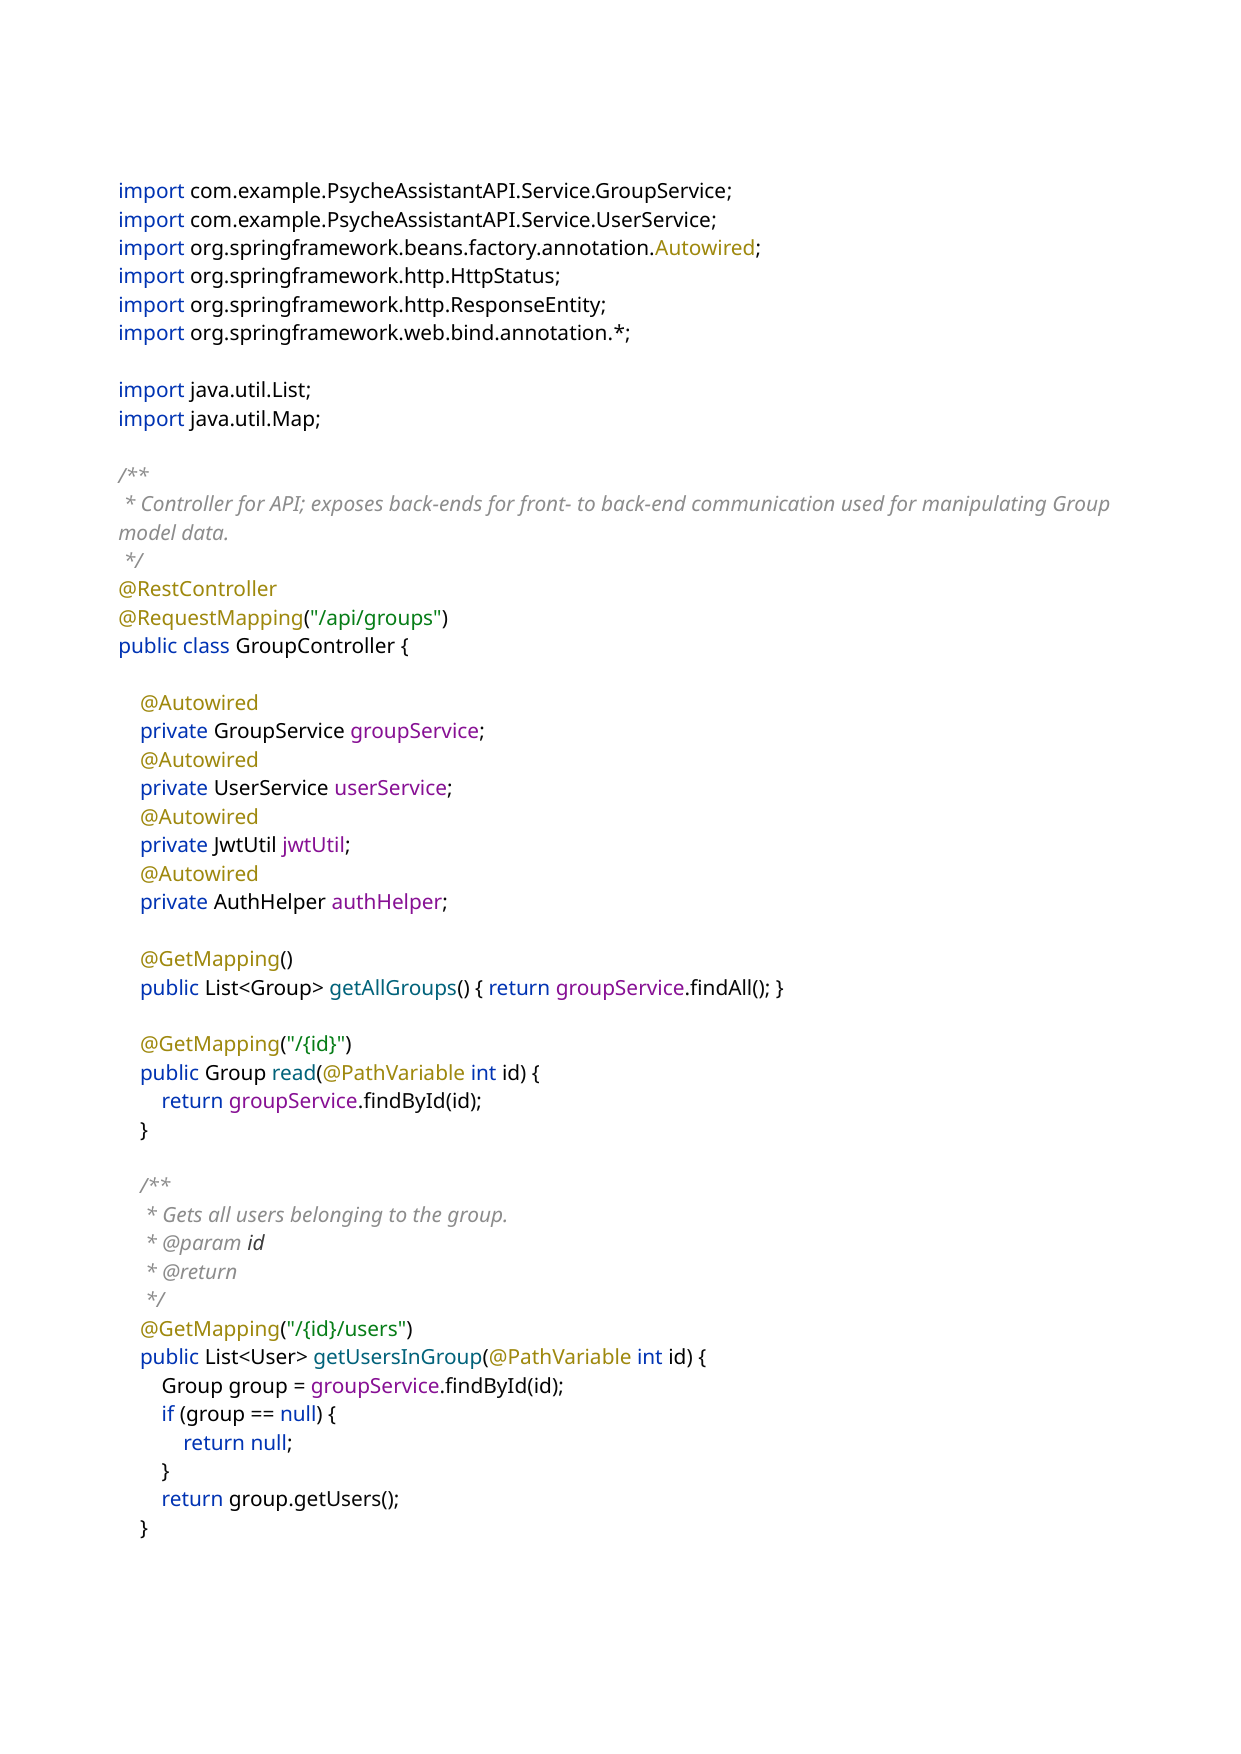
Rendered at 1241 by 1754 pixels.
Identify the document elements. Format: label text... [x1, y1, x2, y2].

text import com.example.PsycheAssistantAPI.Service.GroupService; import com.example.PsycheAssistantAPI.Service.UserService; import org.springframework.beans.factory.annotation.Autowired; import org.springframework.http.HttpStatus; import org.springframework.http.ResponseEntity; import org.springframework.web.bind.annotation.*; import java.util.List; import java.util.Map; /** * Controller for API; exposes back-ends for front- to back-end communication used for manipulating Group model data. */ @RestController @RequestMapping("/api/groups") public class GroupController { @Autowired private GroupService groupService; @Autowired private UserService userService; @Autowired private JwtUtil jwtUtil; @Autowired private AuthHelper authHelper; @GetMapping() public List<Group> getAllGroups() { return groupService.findAll(); } @GetMapping("/{id}") public Group read(@PathVariable int id) { return groupService.findById(id); } /** * Gets all users belonging to the group. * @param id * @return */ @GetMapping("/{id}/users") public List<User> getUsersInGroup(@PathVariable int id) { Group group = groupService.findById(id); if (group == null) { return null; } return group.getUsers(); } [118, 176, 1122, 1570]
